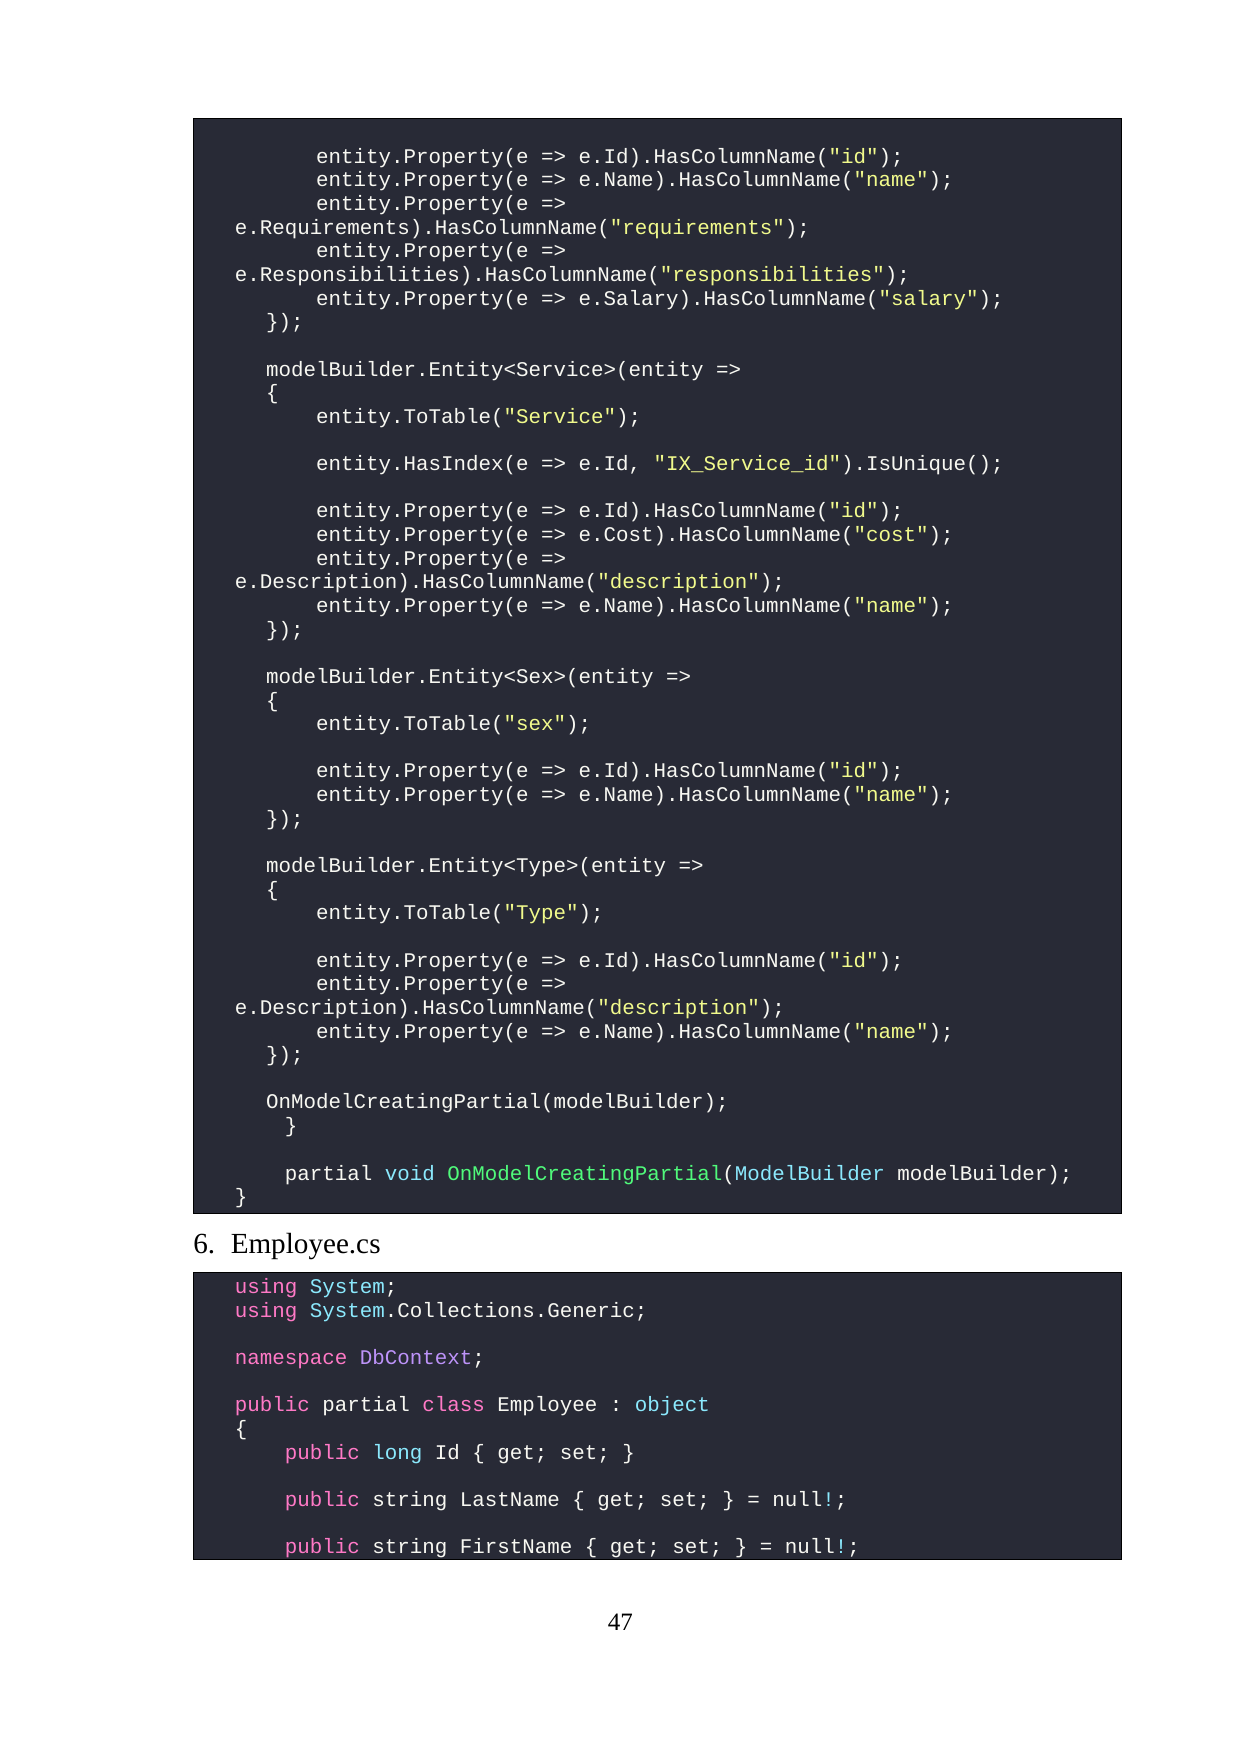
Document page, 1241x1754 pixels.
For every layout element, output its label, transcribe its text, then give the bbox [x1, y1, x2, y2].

list }); [194, 1040, 1121, 1064]
list using System.Collections.Generic; [194, 1296, 1121, 1319]
list public partial class Employee : object [194, 1390, 1121, 1414]
list Employee.cs [193, 1226, 1122, 1260]
list entity.Property(e => e.Id).HasColumnName("id"); [194, 142, 1121, 165]
list entity.Property(e => e.Name).HasColumnName("name"); [194, 1017, 1121, 1040]
list entity.Property(e => e.Salary).HasColumnName("salary"); [194, 284, 1121, 307]
list public string FirstName { get; set; } = null!; [194, 1532, 1121, 1559]
list }); [194, 804, 1121, 827]
list public long Id { get; set; } [194, 1438, 1121, 1461]
list modelBuilder.Entity<Sex>(entity => [194, 662, 1121, 686]
list entity.Property(e => e.Responsibilities).HasColumnName("responsibilities"); [194, 236, 1121, 284]
list namespace DbContext; [194, 1343, 1121, 1367]
list { [194, 378, 1121, 402]
list } [194, 1182, 1121, 1213]
list entity.Property(e => e.Name).HasColumnName("name"); [194, 165, 1121, 189]
list entity.Property(e => e.Id).HasColumnName("id"); [194, 496, 1121, 520]
list }); [194, 615, 1121, 638]
list { [194, 1414, 1121, 1438]
list }); [194, 307, 1121, 331]
list entity.Property(e => e.Id).HasColumnName("id"); [194, 757, 1121, 780]
list entity.Property(e => e.Requirements).HasColumnName("requirements"); [194, 189, 1121, 236]
list entity.Property(e => e.Cost).HasColumnName("cost"); [194, 520, 1121, 544]
list } [194, 1111, 1121, 1135]
list entity.Property(e => e.Id).HasColumnName("id"); [194, 946, 1121, 969]
list entity.ToTable("Service"); [194, 402, 1121, 426]
list public string LastName { get; set; } = null!; [194, 1485, 1121, 1509]
list partial void OnModelCreatingPartial(ModelBuilder modelBuilder); [194, 1158, 1121, 1182]
list entity.HasIndex(e => e.Id, "IX_Service_id").IsUnique(); [194, 449, 1121, 473]
list entity.Property(e => e.Name).HasColumnName("name"); [194, 591, 1121, 615]
list OnModelCreatingPartial(modelBuilder); [194, 1088, 1121, 1111]
list entity.Property(e => e.Description).HasColumnName("description"); [194, 969, 1121, 1017]
list { [194, 686, 1121, 709]
list entity.ToTable("Type"); [194, 898, 1121, 922]
list entity.Property(e => e.Name).HasColumnName("name"); [194, 780, 1121, 804]
list entity.Property(e => e.Description).HasColumnName("description"); [194, 544, 1121, 591]
list using System; [194, 1273, 1121, 1296]
list modelBuilder.Entity<Service>(entity => [194, 354, 1121, 378]
list modelBuilder.Entity<Type>(entity => [194, 851, 1121, 875]
list entity.ToTable("sex"); [194, 709, 1121, 733]
list { [194, 875, 1121, 898]
